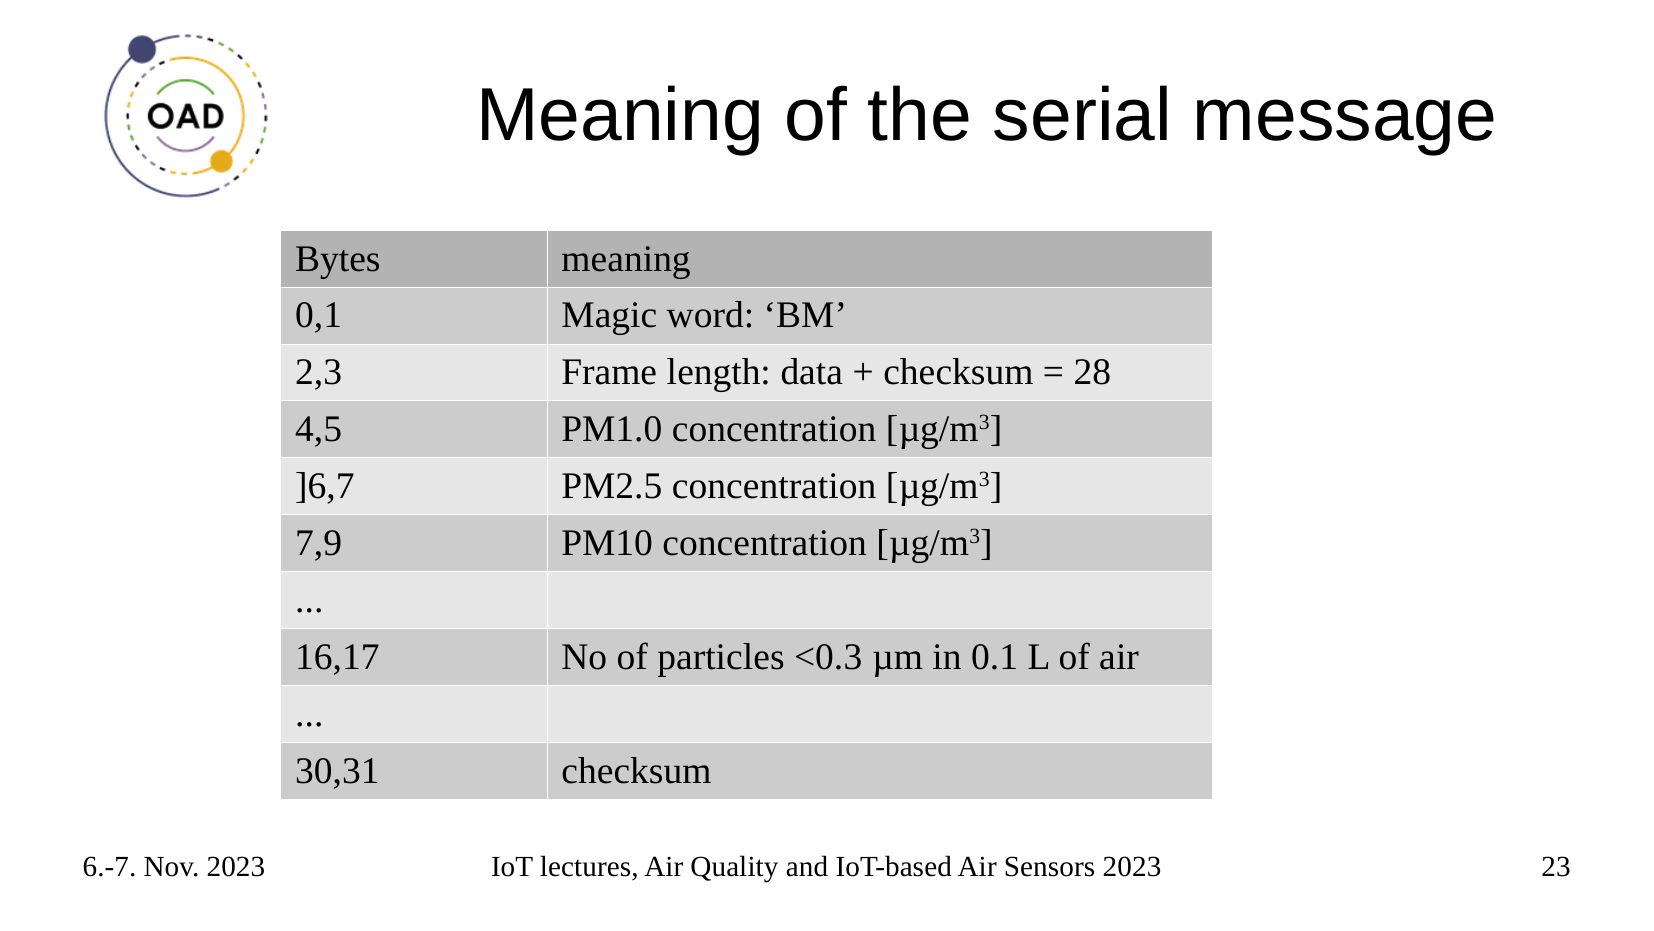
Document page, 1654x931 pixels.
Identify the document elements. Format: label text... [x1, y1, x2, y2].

table_cell Frame length: data + checksum = 28 [548, 345, 1212, 400]
table_cell 4,5 [281, 401, 547, 457]
table_cell No of particles <0.3 µm in 0.1 L of air [548, 629, 1212, 685]
table_cell Magic word: ‘BM’ [548, 288, 1212, 344]
table_cell 0,1 [281, 288, 547, 344]
table_cell [548, 686, 1212, 742]
table_header meaning [548, 231, 1212, 287]
table_cell PM10 concentration [µg/m3] [548, 515, 1212, 571]
table_cell 2,3 [281, 345, 547, 400]
table_cell PM1.0 concentration [µg/m3] [548, 401, 1212, 457]
table_cell ]6,7 [281, 458, 547, 514]
table_cell ... [281, 686, 547, 742]
table_cell 16,17 [281, 629, 547, 685]
table_cell checksum [548, 743, 1212, 799]
table_cell 30,31 [281, 743, 547, 799]
table_cell [548, 572, 1212, 628]
title Meaning of the serial message [403, 37, 1571, 193]
table_header Bytes [281, 231, 547, 287]
table_cell 7,9 [281, 515, 547, 571]
table_cell PM2.5 concentration [µg/m3] [548, 458, 1212, 514]
picture [64, 20, 302, 218]
table_cell ... [281, 572, 547, 628]
